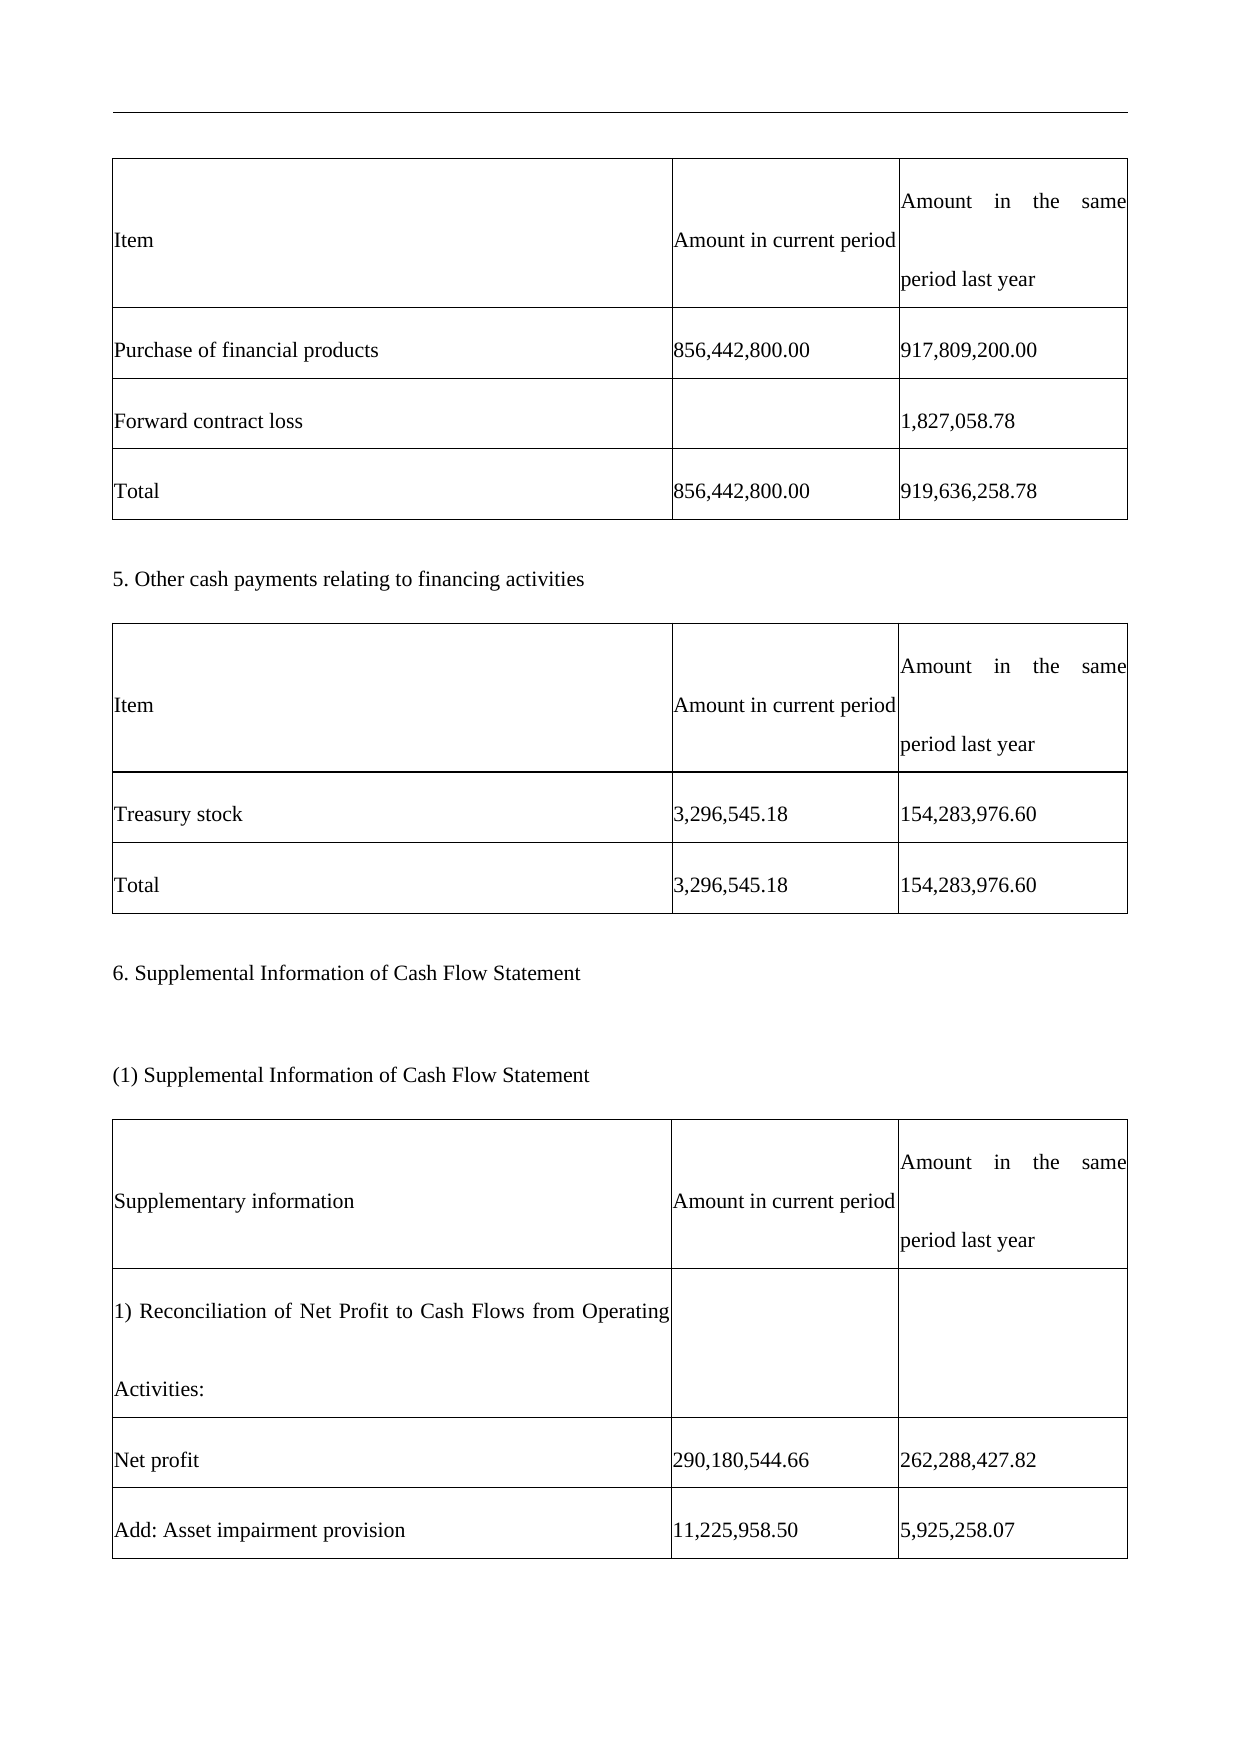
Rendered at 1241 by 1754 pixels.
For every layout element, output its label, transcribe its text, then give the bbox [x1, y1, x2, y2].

table_cell Add: Asset impairment provision [113, 1488, 671, 1558]
table_header Amount in the same period last year [900, 159, 1127, 307]
table_cell Treasury stock [113, 773, 672, 842]
table_cell 11,225,958.50 [672, 1488, 898, 1558]
table_cell Total [113, 843, 672, 913]
table_header Amount in the same period last year [899, 1120, 1127, 1268]
table_cell Forward contract loss [113, 379, 672, 448]
table_cell [672, 1269, 898, 1417]
table_cell 290,180,544.66 [672, 1418, 898, 1487]
table_cell Net profit [113, 1418, 671, 1487]
table_header Item [113, 159, 672, 307]
table_cell 917,809,200.00 [900, 308, 1127, 378]
text (1) Supplemental Information of Cash Flow Statement [112, 1033, 1128, 1096]
table_header Supplementary information [113, 1120, 671, 1268]
table_header Amount in current period [672, 1120, 898, 1268]
table_cell 919,636,258.78 [900, 449, 1127, 519]
text 5. Other cash payments relating to financing activities [112, 537, 1128, 599]
table_cell 262,288,427.82 [899, 1418, 1127, 1487]
table_cell Total [113, 449, 672, 519]
table_cell 154,283,976.60 [899, 843, 1127, 913]
table_cell 154,283,976.60 [899, 773, 1127, 842]
table_cell [673, 379, 899, 448]
table_cell 856,442,800.00 [673, 449, 899, 519]
table_cell [899, 1269, 1127, 1417]
table_cell 5,925,258.07 [899, 1488, 1127, 1558]
text 6. Supplemental Information of Cash Flow Statement [112, 931, 1128, 993]
table_header Amount in the same period last year [899, 624, 1127, 771]
table_cell 856,442,800.00 [673, 308, 899, 378]
table_cell 1,827,058.78 [900, 379, 1127, 448]
table_header Amount in current period [673, 624, 898, 771]
table_cell 3,296,545.18 [673, 773, 898, 842]
table_cell Purchase of financial products [113, 308, 672, 378]
table_header Item [113, 624, 672, 771]
table_header Amount in current period [673, 159, 899, 307]
table_cell 1) Reconciliation of Net Profit to Cash Flows from Operating Activities: [113, 1269, 671, 1417]
table_cell 3,296,545.18 [673, 843, 898, 913]
